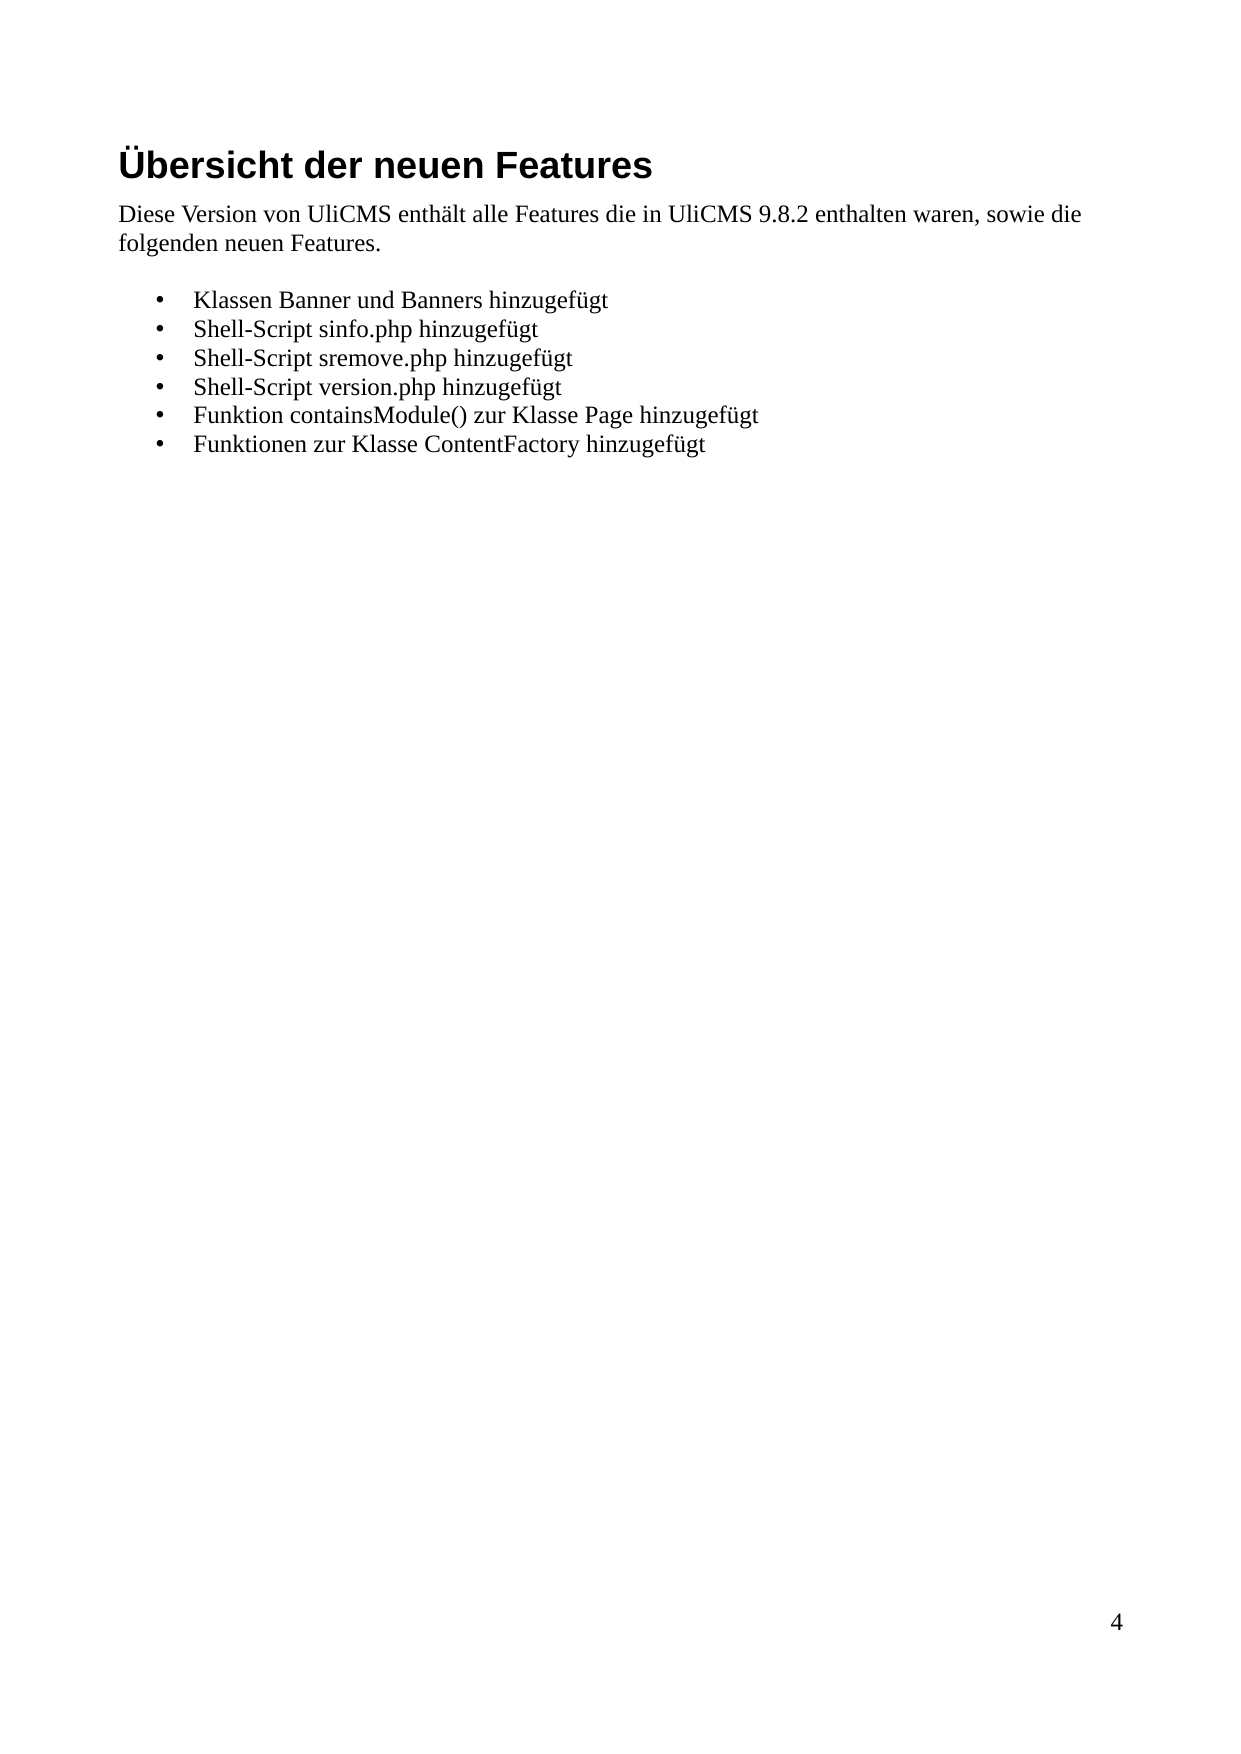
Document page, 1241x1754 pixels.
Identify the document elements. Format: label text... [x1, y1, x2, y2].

list Klassen Banner und Banners hinzugefügt [156, 286, 1123, 314]
list Shell-Script sinfo.php hinzugefügt [156, 314, 1123, 343]
text Diese Version von UliCMS enthält alle Features die in UliCMS 9.8.2 enthalten waren, sowie die folgenden neuen Features. [118, 199, 1123, 257]
subtitle Übersicht der neuen Features [118, 143, 1123, 187]
list Shell-Script sremove.php hinzugefügt [156, 343, 1123, 372]
list Funktionen zur Klasse ContentFactory hinzugefügt [156, 429, 1123, 458]
list Shell-Script version.php hinzugefügt [156, 372, 1123, 401]
list Funktion containsModule() zur Klasse Page hinzugefügt [156, 401, 1123, 429]
